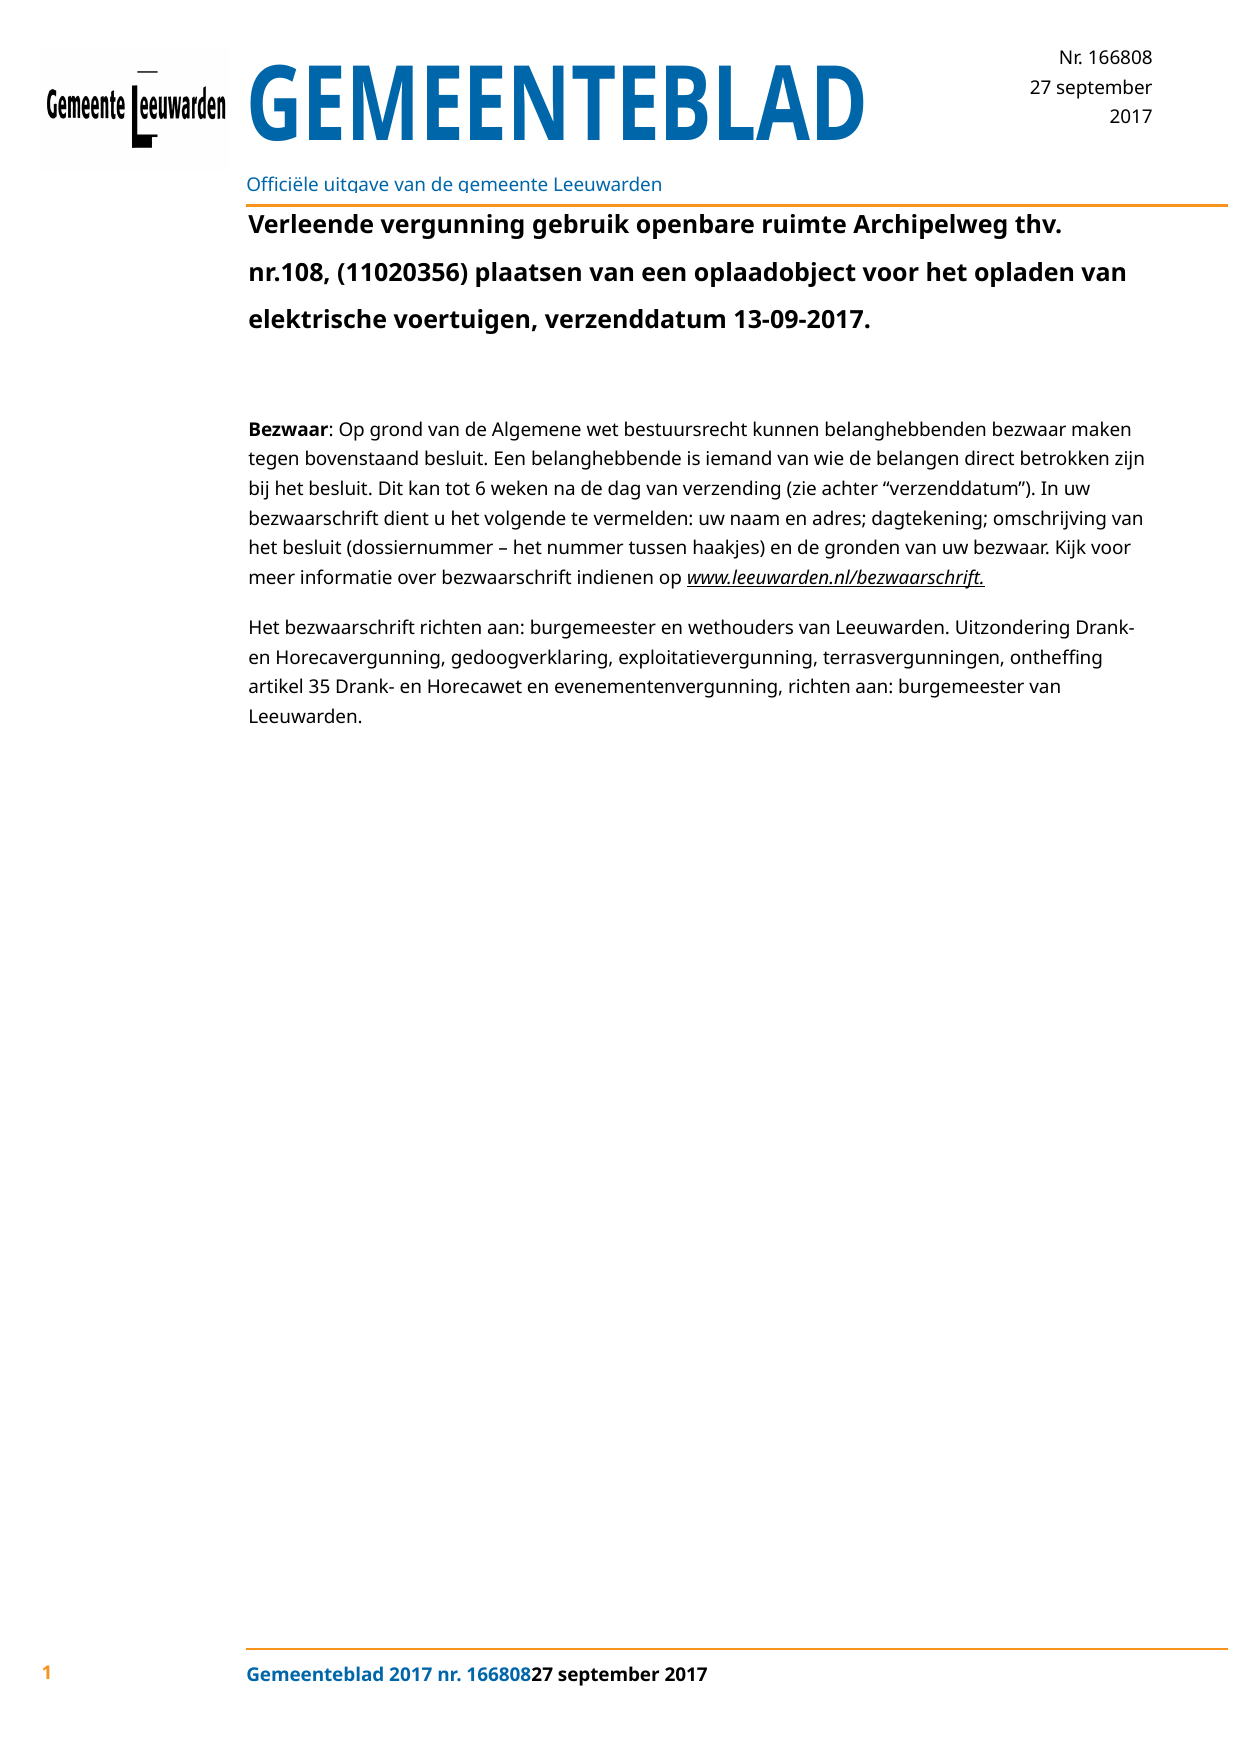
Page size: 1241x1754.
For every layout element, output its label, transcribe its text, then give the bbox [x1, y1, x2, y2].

picture [41, 47, 231, 172]
text Bezwaar: Op grond van de Algemene wet bestuursrecht kunnen belanghebbenden bezwaar maken tegen bovenstaand besluit. Een belanghebbende is iemand van wie de belangen direct betrokken zijn bij het besluit. Dit kan tot 6 weken na de dag van verzending (zie achter “verzenddatum”). In uw bezwaarschrift dient u het volgende te vermelden: uw naam en adres; dagtekening; omschrijving van het besluit (dossiernummer – het nummer tussen haakjes) en de gronden van uw bezwaar. Kijk voor meer informatie over bezwaarschrift indienen op www.leeuwarden.nl/bezwaarschrift. [248, 416, 1152, 589]
text Het bezwaarschrift richten aan: burgemeester en wethouders van Leeuwarden. Uitzondering Drank- en Horecavergunning, gedoogverklaring, exploitatievergunning, terrasvergunningen, ontheffing artikel 35 Drank- en Horecawet en evenementenvergunning, richten aan: burgemeester van Leeuwarden. [248, 614, 1152, 729]
text Verleende vergunning gebruik openbare ruimte Archipelweg thv. nr.108, (11020356) plaatsen van een oplaadobject voor het opladen van elektrische voertuigen, verzenddatum 13-09-2017. [248, 207, 1152, 336]
